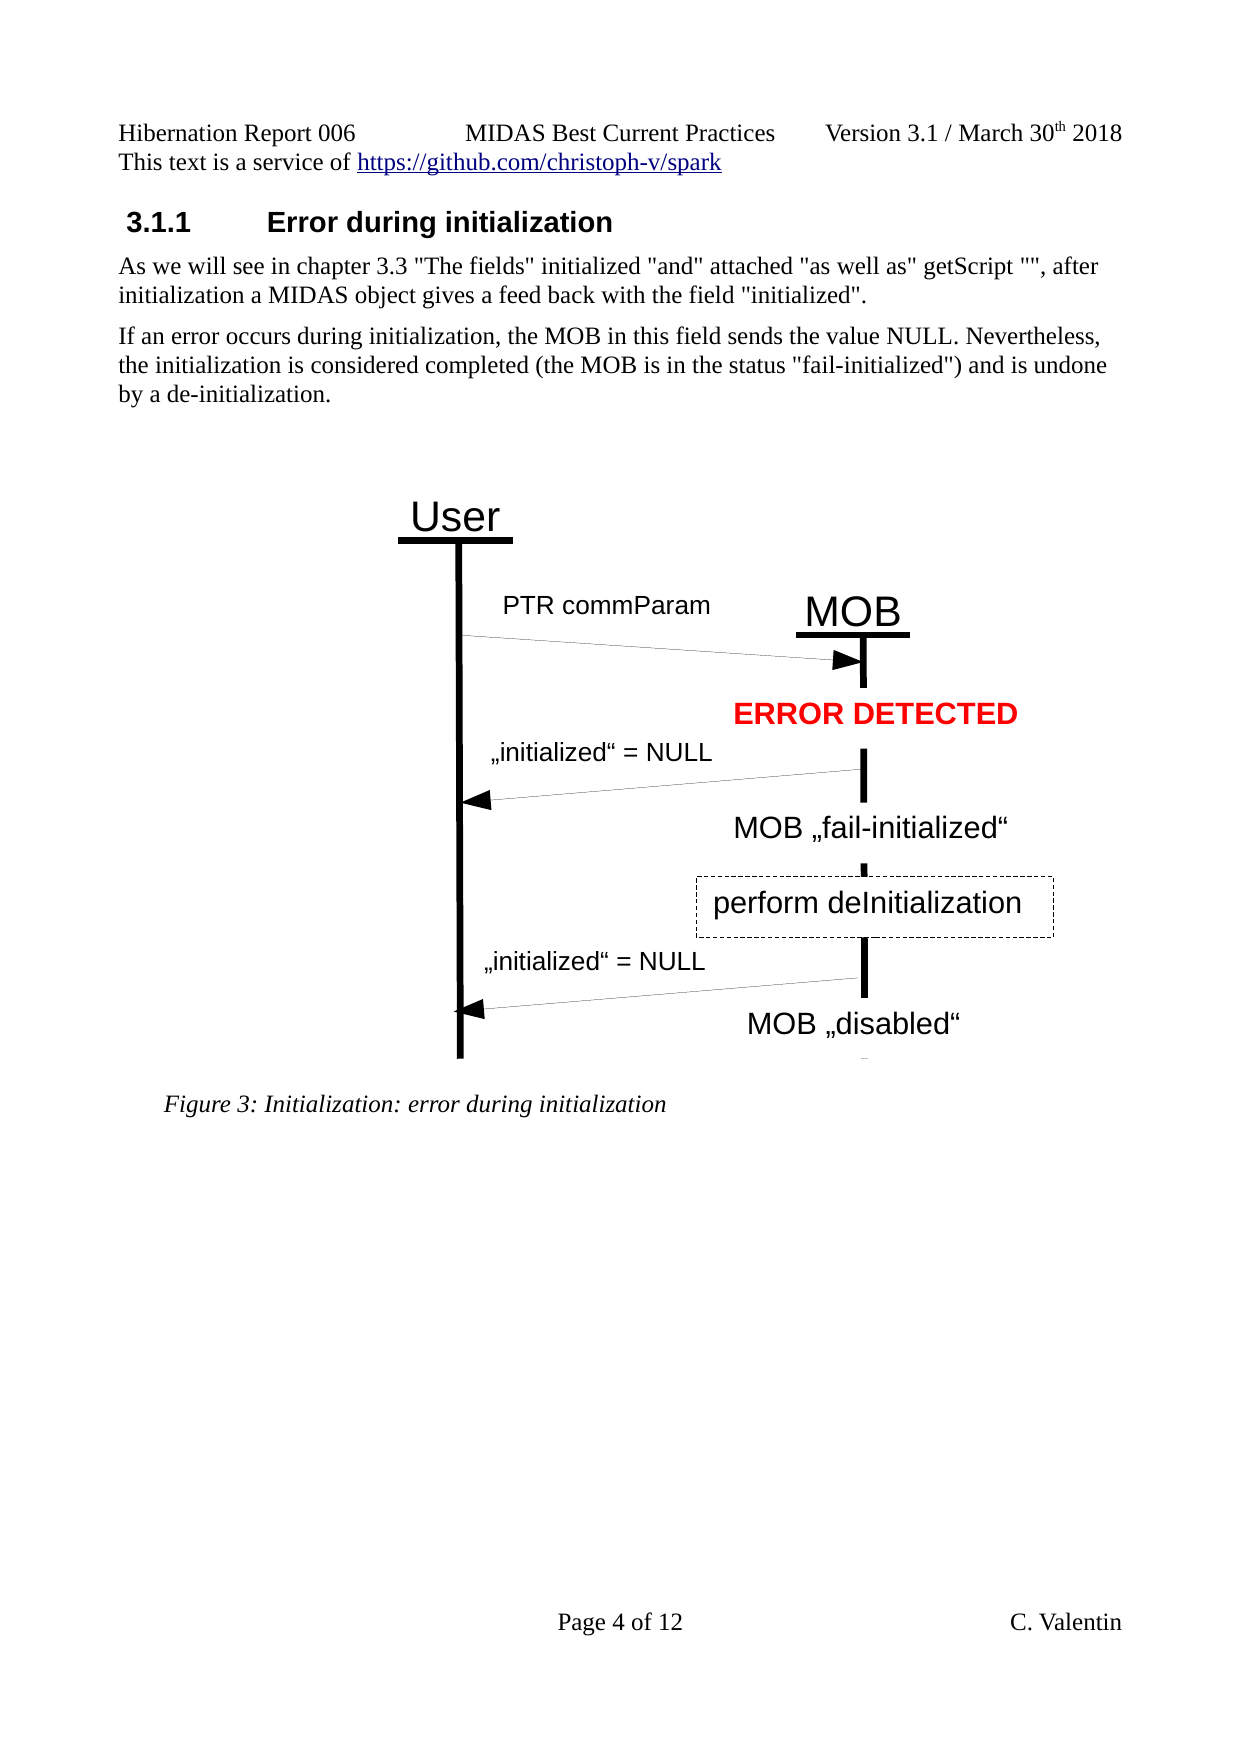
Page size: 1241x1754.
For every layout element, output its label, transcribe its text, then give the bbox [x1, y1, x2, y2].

text Figure 3: Initialization: error during initialization [164, 1089, 1079, 1118]
text If an error occurs during initialization, the MOB in this field sends the value NULL. Nevertheless, the initialization is considered completed (the MOB is in the status "fail-initialized") and is undone by a de-initialization. [118, 321, 1122, 407]
text As we will see in chapter 3.3 "The fields" initialized "and" attached "as well as" getScript "", after initialization a MIDAS object gives a feed back with the field "initialized". [118, 251, 1122, 309]
subtitle Error during initialization [118, 205, 1122, 239]
